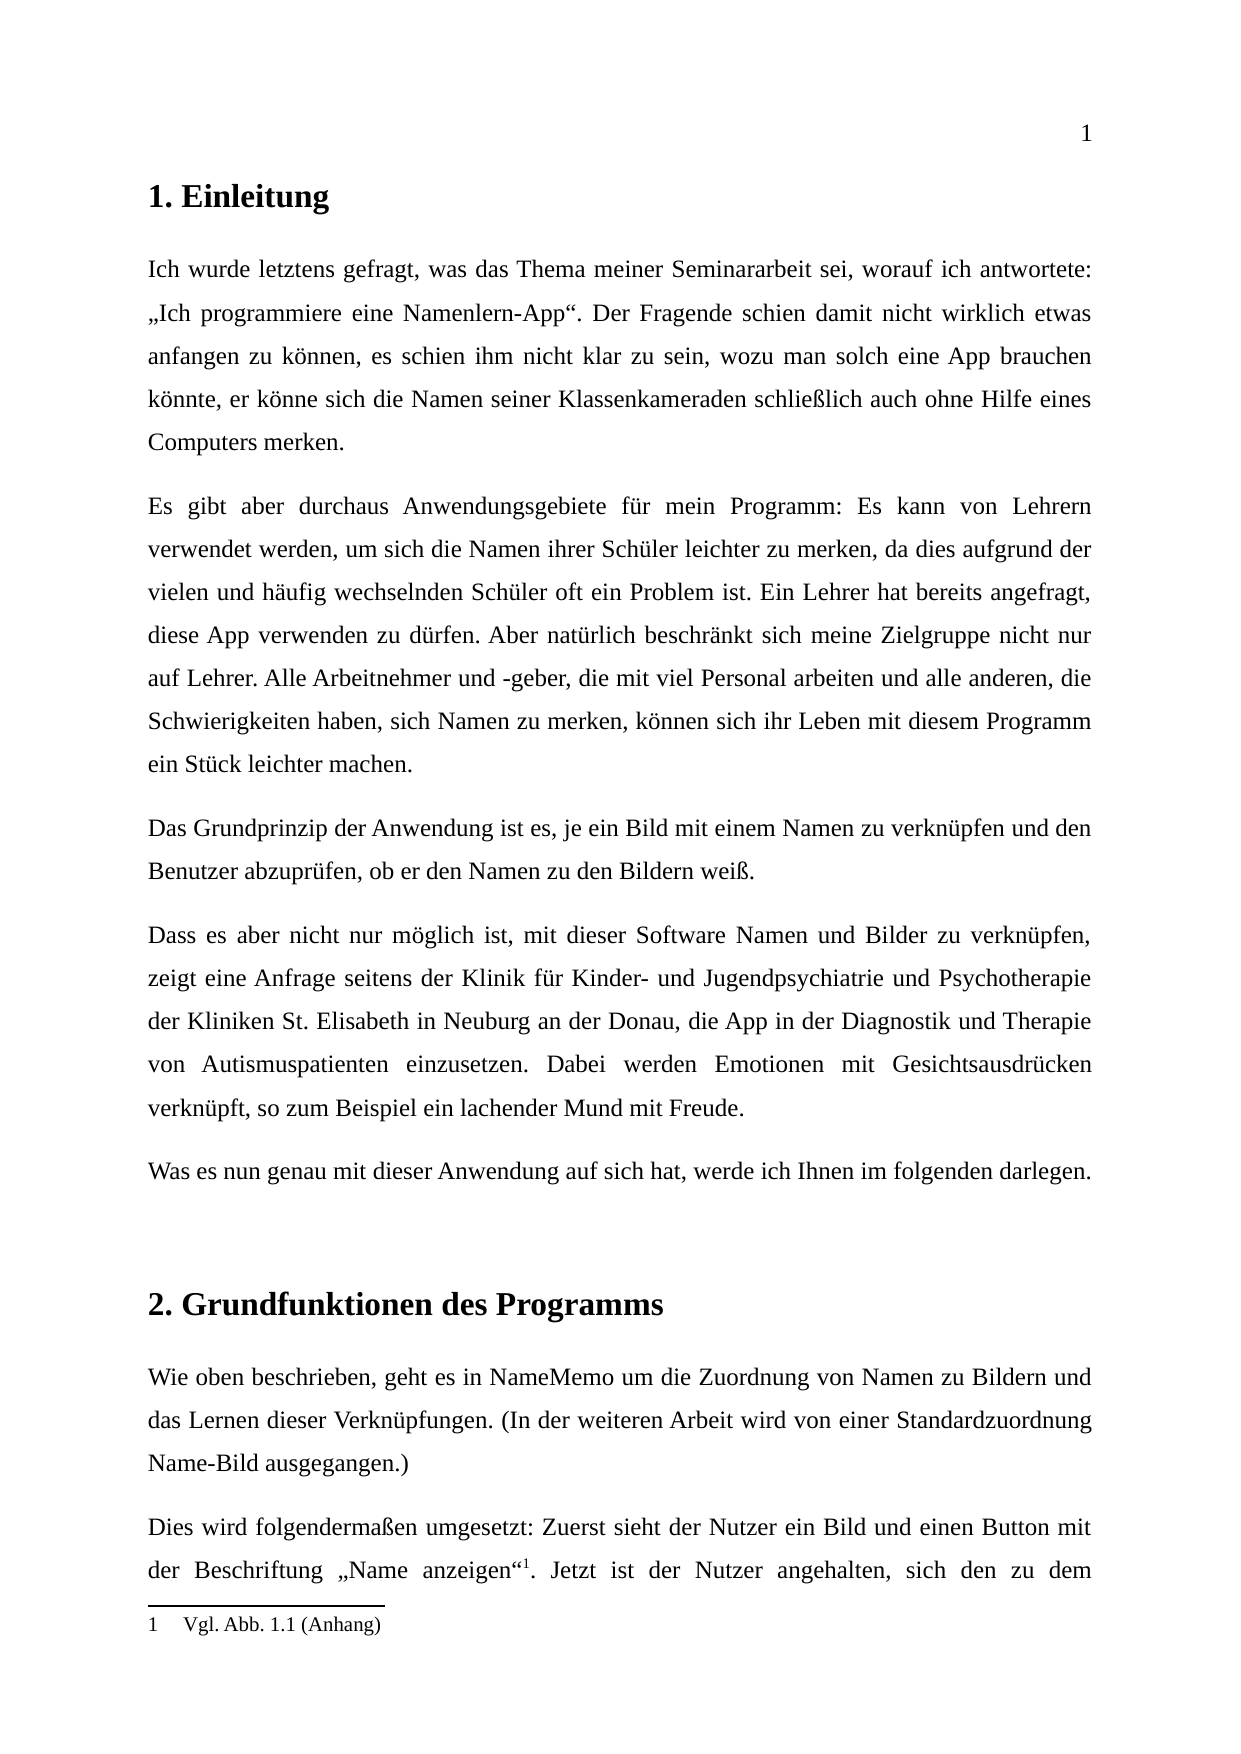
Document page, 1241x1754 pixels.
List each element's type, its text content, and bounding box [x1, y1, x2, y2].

text Dass es aber nicht nur möglich ist, mit dieser Software Namen und Bilder zu verknüpfen, zeigt eine Anfrage seitens der Klinik für Kinder- und Jugendpsychiatrie und Psychotherapie der Kliniken St. Elisabeth in Neuburg an der Donau, die App in der Diagnostik und Therapie von Autismuspatienten einzusetzen. Dabei werden Emotionen mit Gesichtsausdrücken verknüpft, so zum Beispiel ein lachender Mund mit Freude. [148, 920, 1093, 1121]
text Ich wurde letztens gefragt, was das Thema meiner Seminararbeit sei, worauf ich antwortete: „Ich programmiere eine Namenlern-App“. Der Fragende schien damit nicht wirklich etwas anfangen zu können, es schien ihm nicht klar zu sein, wozu man solch eine App brauchen könnte, er könne sich die Namen seiner Klassenkameraden schließlich auch ohne Hilfe eines Computers merken. [148, 254, 1093, 456]
subtitle 1. Einleitung [148, 176, 1093, 215]
text Es gibt aber durchaus Anwendungsgebiete für mein Programm: Es kann von Lehrern verwendet werden, um sich die Namen ihrer Schüler leichter zu merken, da dies aufgrund der vielen und häufig wechselnden Schüler oft ein Problem ist. Ein Lehrer hat bereits angefragt, diese App verwenden zu dürfen. Aber natürlich beschränkt sich meine Zielgruppe nicht nur auf Lehrer. Alle Arbeitnehmer und -geber, die mit viel Personal arbeiten und alle anderen, die Schwierigkeiten haben, sich Namen zu merken, können sich ihr Leben mit diesem Programm ein Stück leichter machen. [148, 491, 1093, 778]
text Das Grundprinzip der Anwendung ist es, je ein Bild mit einem Namen zu verknüpfen und den Benutzer abzuprüfen, ob er den Namen zu den Bildern weiß. [148, 813, 1093, 885]
subtitle 2. Grundfunktionen des Programms [148, 1284, 1093, 1322]
text Vgl. Abb. 1.1 (Anhang) [148, 1612, 1093, 1636]
text Was es nun genau mit dieser Anwendung auf sich hat, werde ich Ihnen im folgenden darlegen. [148, 1156, 1093, 1185]
text Wie oben beschrieben, geht es in NameMemo um die Zuordnung von Namen zu Bildern und das Lernen dieser Verknüpfungen. (In der weiteren Arbeit wird von einer Standardzuordnung Name-Bild ausgegangen.) [148, 1362, 1093, 1477]
text Dies wird folgendermaßen umgesetzt: Zuerst sieht der Nutzer ein Bild und einen Button mit der Beschriftung „Name anzeigen“. Jetzt ist der Nutzer angehalten, sich den zu dem [148, 1512, 1093, 1584]
